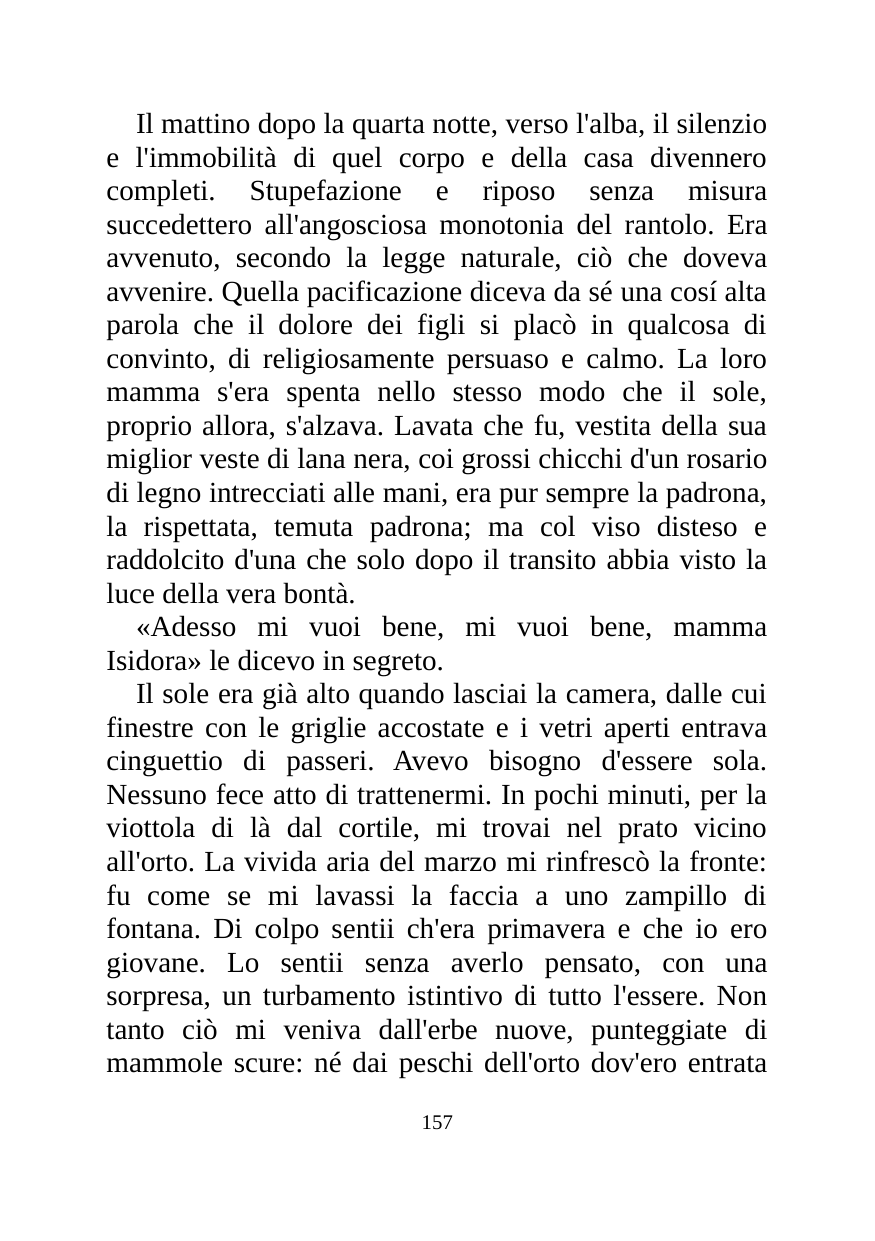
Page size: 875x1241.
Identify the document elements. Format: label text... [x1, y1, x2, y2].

text Il mattino dopo la quarta notte, verso l'alba, il silenzio e l'immobilità di quel corpo e della casa divennero completi. Stupefazione e riposo senza misura succedettero all'angosciosa monotonia del rantolo. Era avvenuto, secondo la legge naturale, ciò che doveva avvenire. Quella pacificazione diceva da sé una cosí alta parola che il dolore dei figli si placò in qualcosa di convinto, di religiosamente persuaso e calmo. La loro mamma s'era spenta nello stesso modo che il sole, proprio allora, s'alzava. Lavata che fu, vestita della sua miglior veste di lana nera, coi grossi chicchi d'un rosario di legno intrecciati alle mani, era pur sempre la padrona, la rispettata, temuta padrona; ma col viso disteso e raddolcito d'una che solo dopo il transito abbia visto la luce della vera bontà. [106, 106, 768, 609]
text Il sole era già alto quando lasciai la camera, dalle cui finestre con le griglie accostate e i vetri aperti entrava cinguettio di passeri. Avevo bisogno d'essere sola. Nessuno fece atto di trattenermi. In pochi minuti, per la viottola di là dal cortile, mi trovai nel prato vicino all'orto. La vivida aria del marzo mi rinfrescò la fronte: fu come se mi lavassi la faccia a uno zampillo di fontana. Di colpo sentii ch'era primavera e che io ero giovane. Lo sentii senza averlo pensato, con una sorpresa, un turbamento istintivo di tutto l'essere. Non tanto ciò mi veniva dall'erbe nuove, punteggiate di mammole scure: né dai peschi dell'orto dov'ero entrata [106, 676, 768, 1079]
text «Adesso mi vuoi bene, mi vuoi bene, mamma Isidora» le dicevo in segreto. [106, 609, 768, 676]
